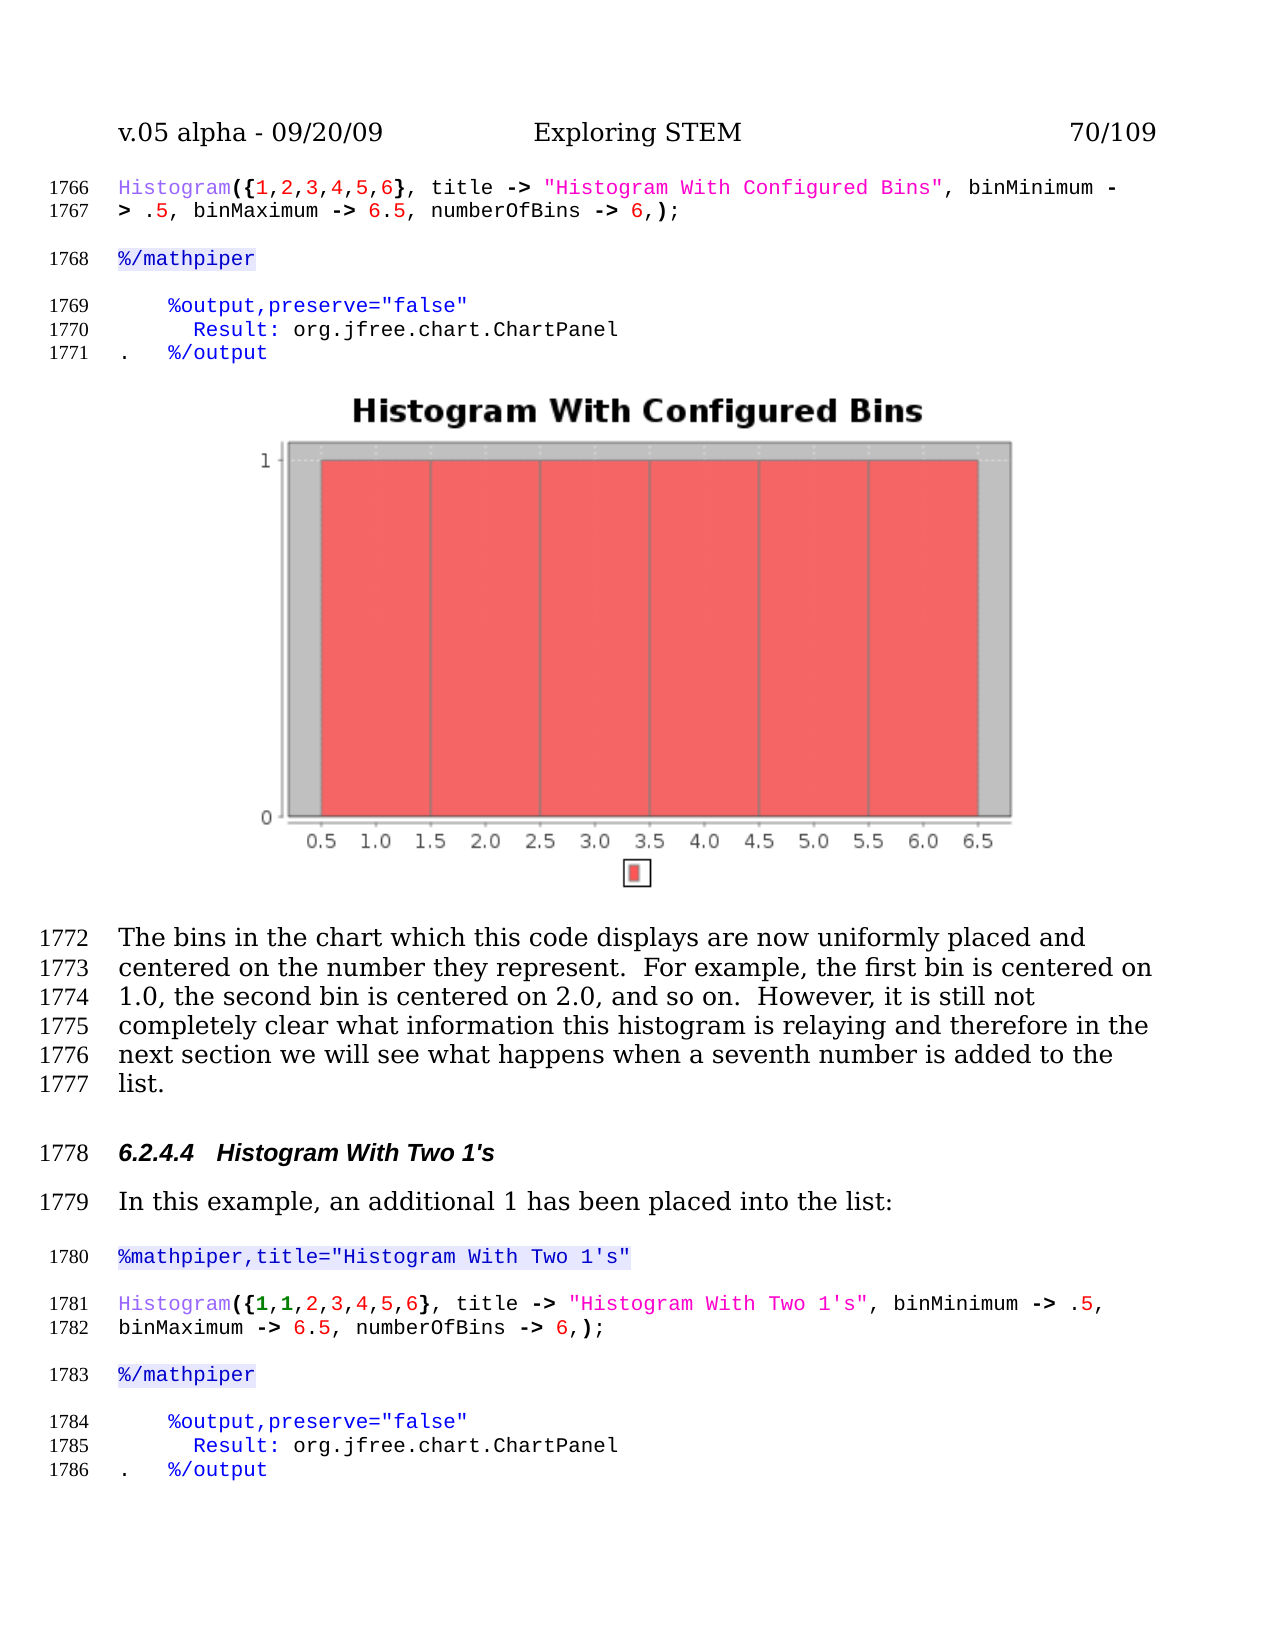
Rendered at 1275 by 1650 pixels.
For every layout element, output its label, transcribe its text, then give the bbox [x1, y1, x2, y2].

text The bins in the chart which this code displays are now uniformly placed and centered on the number they represent. For example, the first bin is centered on 1.0, the second bin is centered on 2.0, and so on. However, it is still not completely clear what information this histogram is relaying and therefore in the next section we will see what happens when a seventh number is added to the list. [118, 924, 1157, 1099]
text %/mathpiper [118, 248, 1157, 271]
text %output,preserve="false" [118, 295, 1157, 319]
text In this example, an additional 1 has been placed into the list: [118, 1187, 1157, 1216]
subtitle Histogram With Two 1's [118, 1138, 1157, 1166]
picture [245, 391, 1030, 889]
text . %/output [118, 342, 1157, 366]
text %output,preserve="false" [118, 1412, 1157, 1435]
text %/mathpiper [118, 1364, 1157, 1388]
text Result: org.jfree.chart.ChartPanel [118, 1435, 1157, 1459]
text Histogram({1,1,2,3,4,5,6}, title -> "Histogram With Two 1's", binMinimum -> .5, binMaximum -> 6.5, numberOfBins -> 6,); [118, 1293, 1157, 1341]
text Result: org.jfree.chart.ChartPanel [118, 319, 1157, 342]
text Histogram({1,2,3,4,5,6}, title -> "Histogram With Configured Bins", binMinimum -> .5, binMaximum -> 6.5, numberOfBins -> 6,); [118, 177, 1157, 224]
text %mathpiper,title="Histogram With Two 1's" [118, 1246, 1157, 1270]
text . %/output [118, 1459, 1157, 1482]
